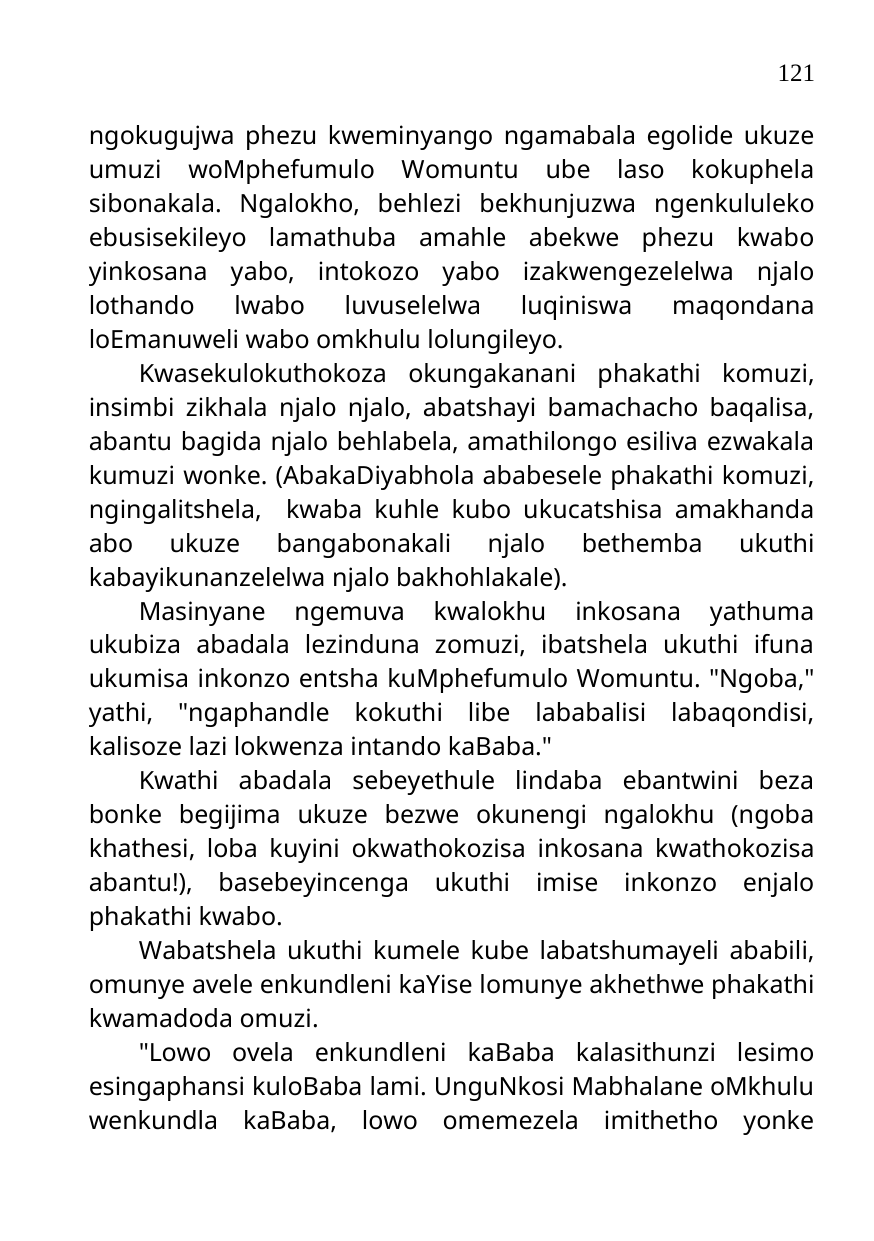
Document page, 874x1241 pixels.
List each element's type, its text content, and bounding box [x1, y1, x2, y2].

text Kwathi abadala sebeyethule lindaba ebantwini beza bonke begijima ukuze bezwe okunengi ngalokhu (ngoba khathesi, loba kuyini okwathokozisa inkosana kwathokozisa abantu!), basebeyincenga ukuthi imise inkonzo enjalo phakathi kwabo. [88, 763, 815, 933]
text Kwasekulokuthokoza okungakanani phakathi komuzi, insimbi zikhala njalo njalo, abatshayi bamachacho baqalisa, abantu bagida njalo behlabela, amathilongo esiliva ezwakala kumuzi wonke. (AbakaDiyabhola ababesele phakathi komuzi, ngingalitshela, kwaba kuhle kubo ukucatshisa amakhanda abo ukuze bangabonakali njalo bethemba ukuthi kabayikunanzelelwa njalo bakhohlakale). [88, 356, 815, 593]
text ngokugujwa phezu kweminyango ngamabala egolide ukuze umuzi woMphefumulo Womuntu ube laso kokuphela sibonakala. Ngalokho, behlezi bekhunjuzwa ngenkululeko ebusisekileyo lamathuba amahle abekwe phezu kwabo yinkosana yabo, intokozo yabo izakwengezelelwa njalo lothando lwabo luvuselelwa luqiniswa maqondana loEmanuweli wabo omkhulu lolungileyo. [88, 118, 815, 356]
text Masinyane ngemuva kwalokhu inkosana yathuma ukubiza abadala lezinduna zomuzi, ibatshela ukuthi ifuna ukumisa inkonzo entsha kuMphefumulo Womuntu. "Ngoba," yathi, "ngaphandle kokuthi libe lababalisi labaqondisi, kalisoze lazi lokwenza intando kaBaba." [88, 593, 815, 763]
text "Lowo ovela enkundleni kaBaba kalasithunzi lesimo esingaphansi kuloBaba lami. UnguNkosi Mabhalane oMkhulu wenkundla kaBaba, lowo omemezela imithetho yonke [88, 1035, 815, 1137]
text Wabatshela ukuthi kumele kube labatshumayeli ababili, omunye avele enkundleni kaYise lomunye akhethwe phakathi kwamadoda omuzi. [88, 933, 815, 1035]
